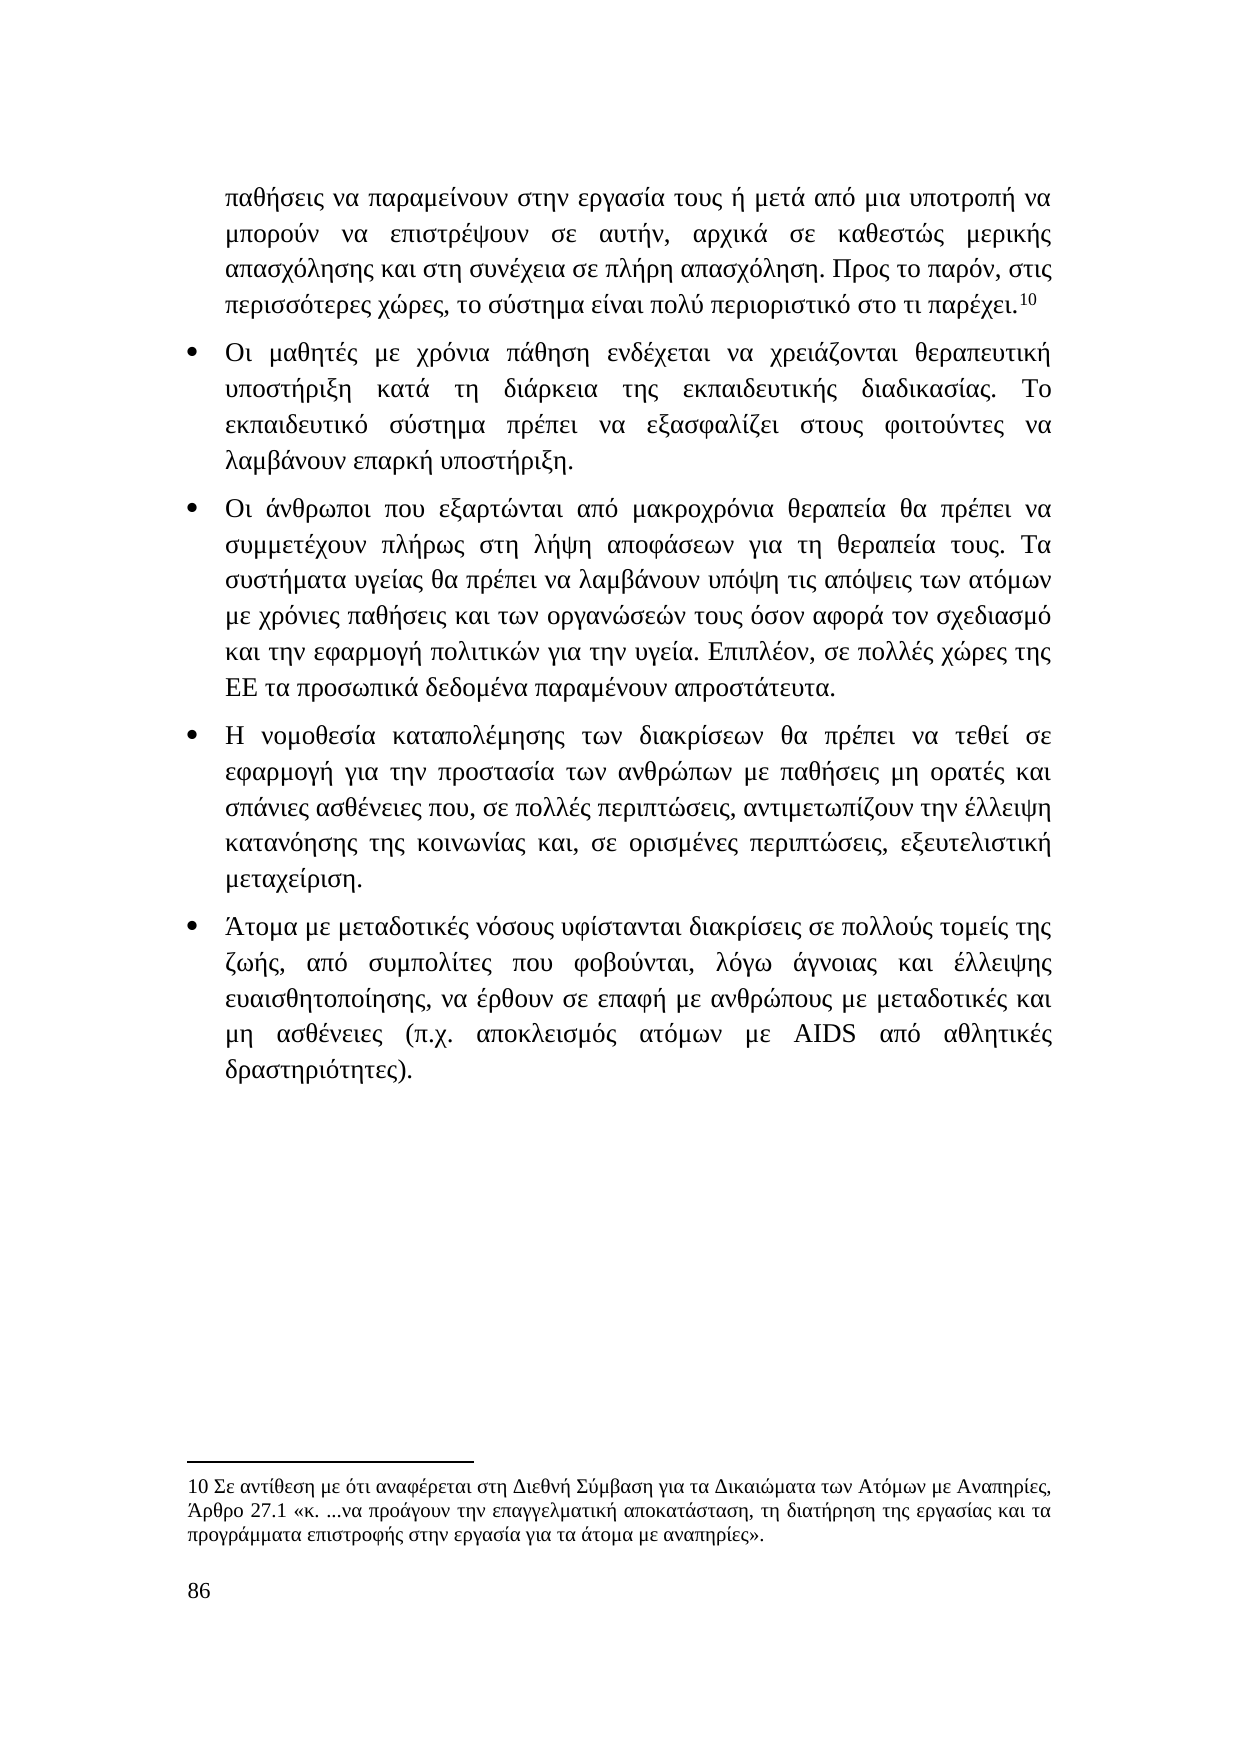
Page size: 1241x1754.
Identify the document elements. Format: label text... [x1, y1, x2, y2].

list Οι άνθρωποι που εξαρτώνται από μακροχρόνια θεραπεία θα πρέπει να συμμετέχουν πλήρως στη λήψη αποφάσεων για τη θεραπεία τους. Τα συστήματα υγείας θα πρέπει να λαμβάνουν υπόψη τις απόψεις των ατόμων με χρόνιες παθήσεις και των οργανώσεών τους όσον αφορά τον σχεδιασμό και την εφαρμογή πολιτικών για την υγεία. Επιπλέον, σε πολλές χώρες της ΕΕ τα προσωπικά δεδομένα παραμένουν απροστάτευτα. [187, 492, 1053, 702]
list παθήσεις να παραμείνουν στην εργασία τους ή μετά από μια υποτροπή να μπορούν να επιστρέψουν σε αυτήν, αρχικά σε καθεστώς μερικής απασχόλησης και στη συνέχεια σε πλήρη απασχόληση. Προς το παρόν, στις περισσότερες χώρες, το σύστημα είναι πολύ περιοριστικό στο τι παρέχει. [187, 181, 1053, 319]
list Η νομοθεσία καταπολέμησης των διακρίσεων θα πρέπει να τεθεί σε εφαρμογή για την προστασία των ανθρώπων με παθήσεις μη ορατές και σπάνιες ασθένειες που, σε πολλές περιπτώσεις, αντιμετωπίζουν την έλλειψη κατανόησης της κοινωνίας και, σε ορισμένες περιπτώσεις, εξευτελιστική μεταχείριση. [187, 719, 1053, 893]
list Σε αντίθεση με ότι αναφέρεται στη Διεθνή Σύμβαση για τα Δικαιώματα των Ατόμων με Αναπηρίες, Άρθρο 27.1 «κ. ...να προάγουν την επαγγελματική αποκατάσταση, τη διατήρηση της εργασίας και τα προγράμματα επιστροφής στην εργασία για τα άτομα με αναπηρίες». [187, 1474, 1053, 1546]
list Άτομα με μεταδοτικές νόσους υφίστανται διακρίσεις σε πολλούς τομείς της ζωής, από συμπολίτες που φοβούνται, λόγω άγνοιας και έλλειψης ευαισθητοποίησης, να έρθουν σε επαφή με ανθρώπους με μεταδοτικές και μη ασθένειες (π.χ. αποκλεισμός ατόμων με AIDS από αθλητικές δραστηριότητες). [187, 910, 1053, 1084]
list Οι μαθητές με χρόνια πάθηση ενδέχεται να χρειάζονται θεραπευτική υποστήριξη κατά τη διάρκεια της εκπαιδευτικής διαδικασίας. Το εκπαιδευτικό σύστημα πρέπει να εξασφαλίζει στους φοιτούντες να λαμβάνουν επαρκή υποστήριξη. [187, 337, 1053, 475]
